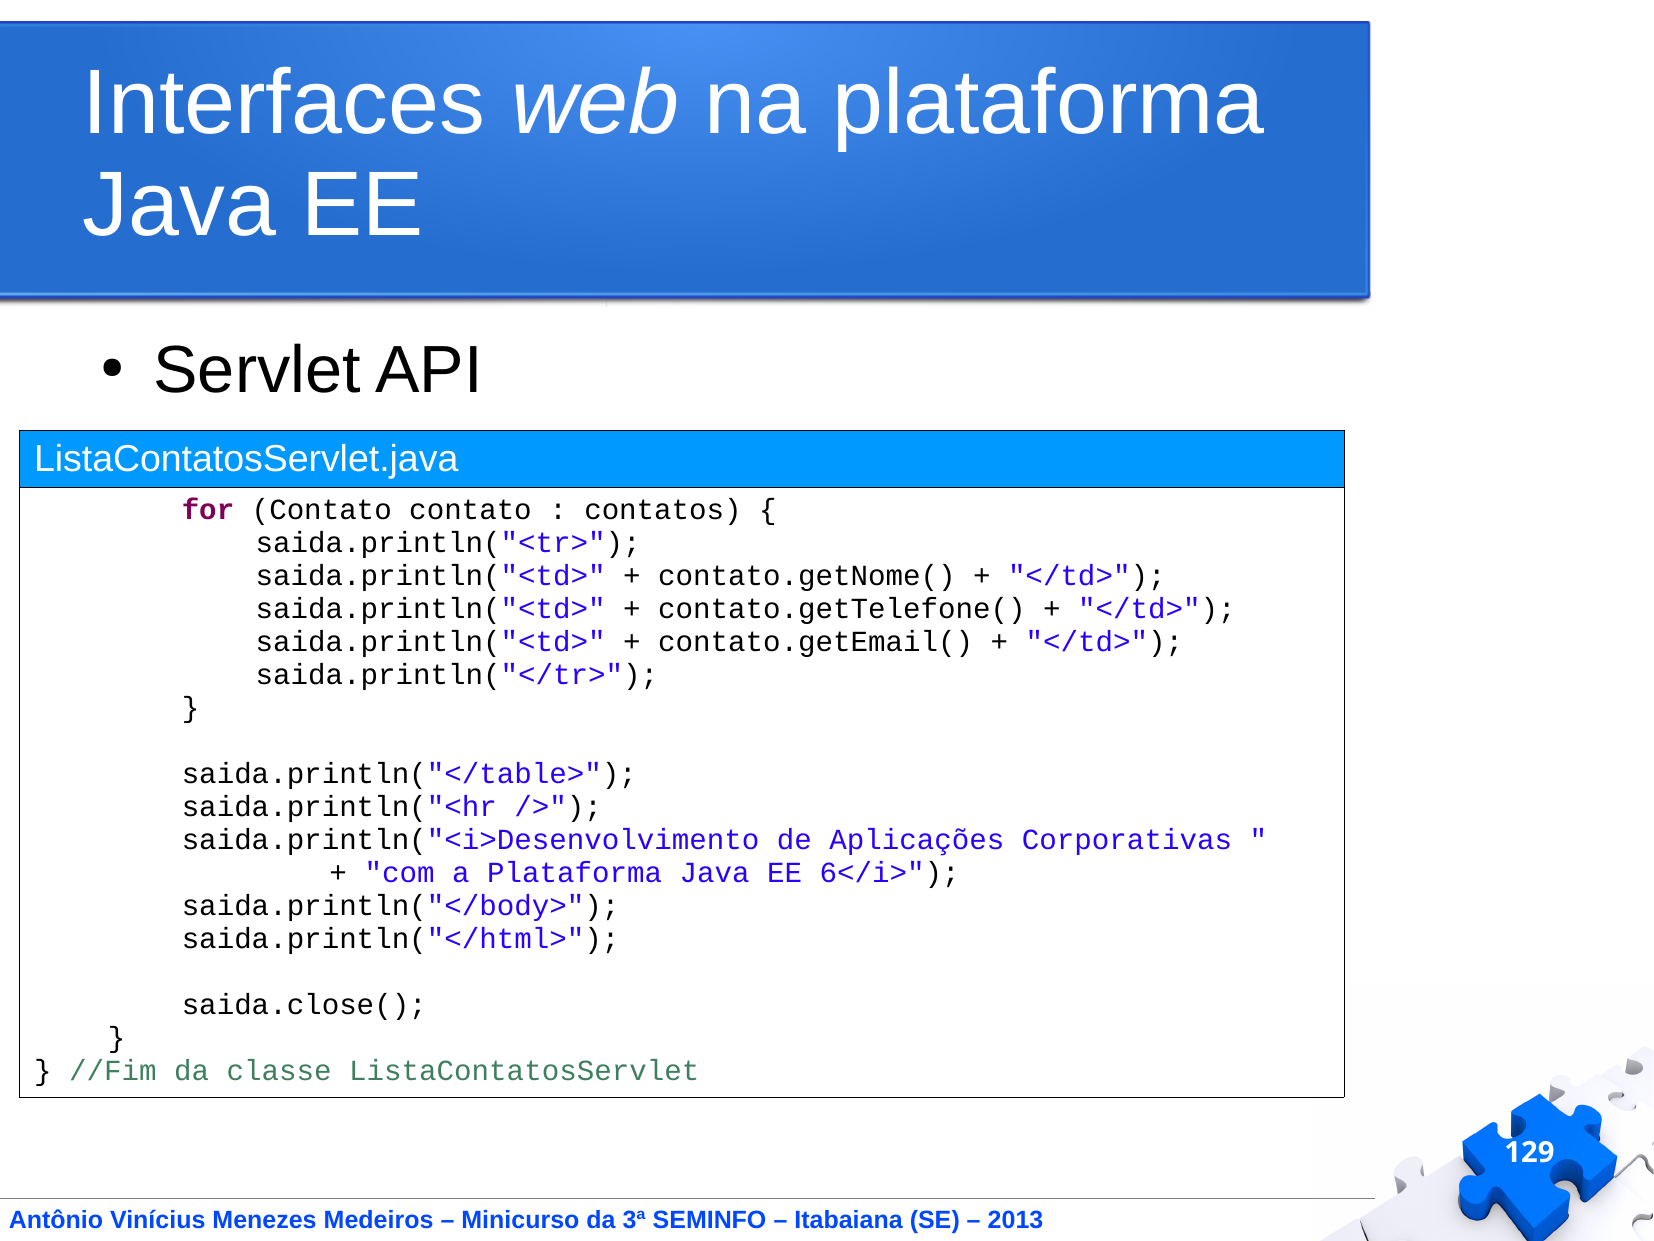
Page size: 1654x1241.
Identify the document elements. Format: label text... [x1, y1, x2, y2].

table_header ListaContatosServlet.java [20, 431, 1344, 487]
picture [1311, 983, 1654, 1241]
title Interfaces web na plataforma Java EE [82, 49, 1323, 257]
list Servlet API [82, 332, 1356, 1182]
table_cell for (Contato contato : contatos) { saida.println("<tr>"); saida.println("<td>" + contato.getNome() + "</td>"); saida.println("<td>" + contato.getTelefone() + "</td>"); saida.println("<td>" + contato.getEmail() + "</td>"); saida.println("</tr>"); } saida.println("</table>"); saida.println("<hr />"); saida.println("<i>Desenvolvimento de Aplicações Corporativas " + "com a Plataforma Java EE 6</i>"); saida.println("</body>"); saida.println("</html>"); saida.close(); } } //Fim da classe ListaContatosServlet [20, 488, 1344, 1097]
picture [0, 21, 1375, 307]
